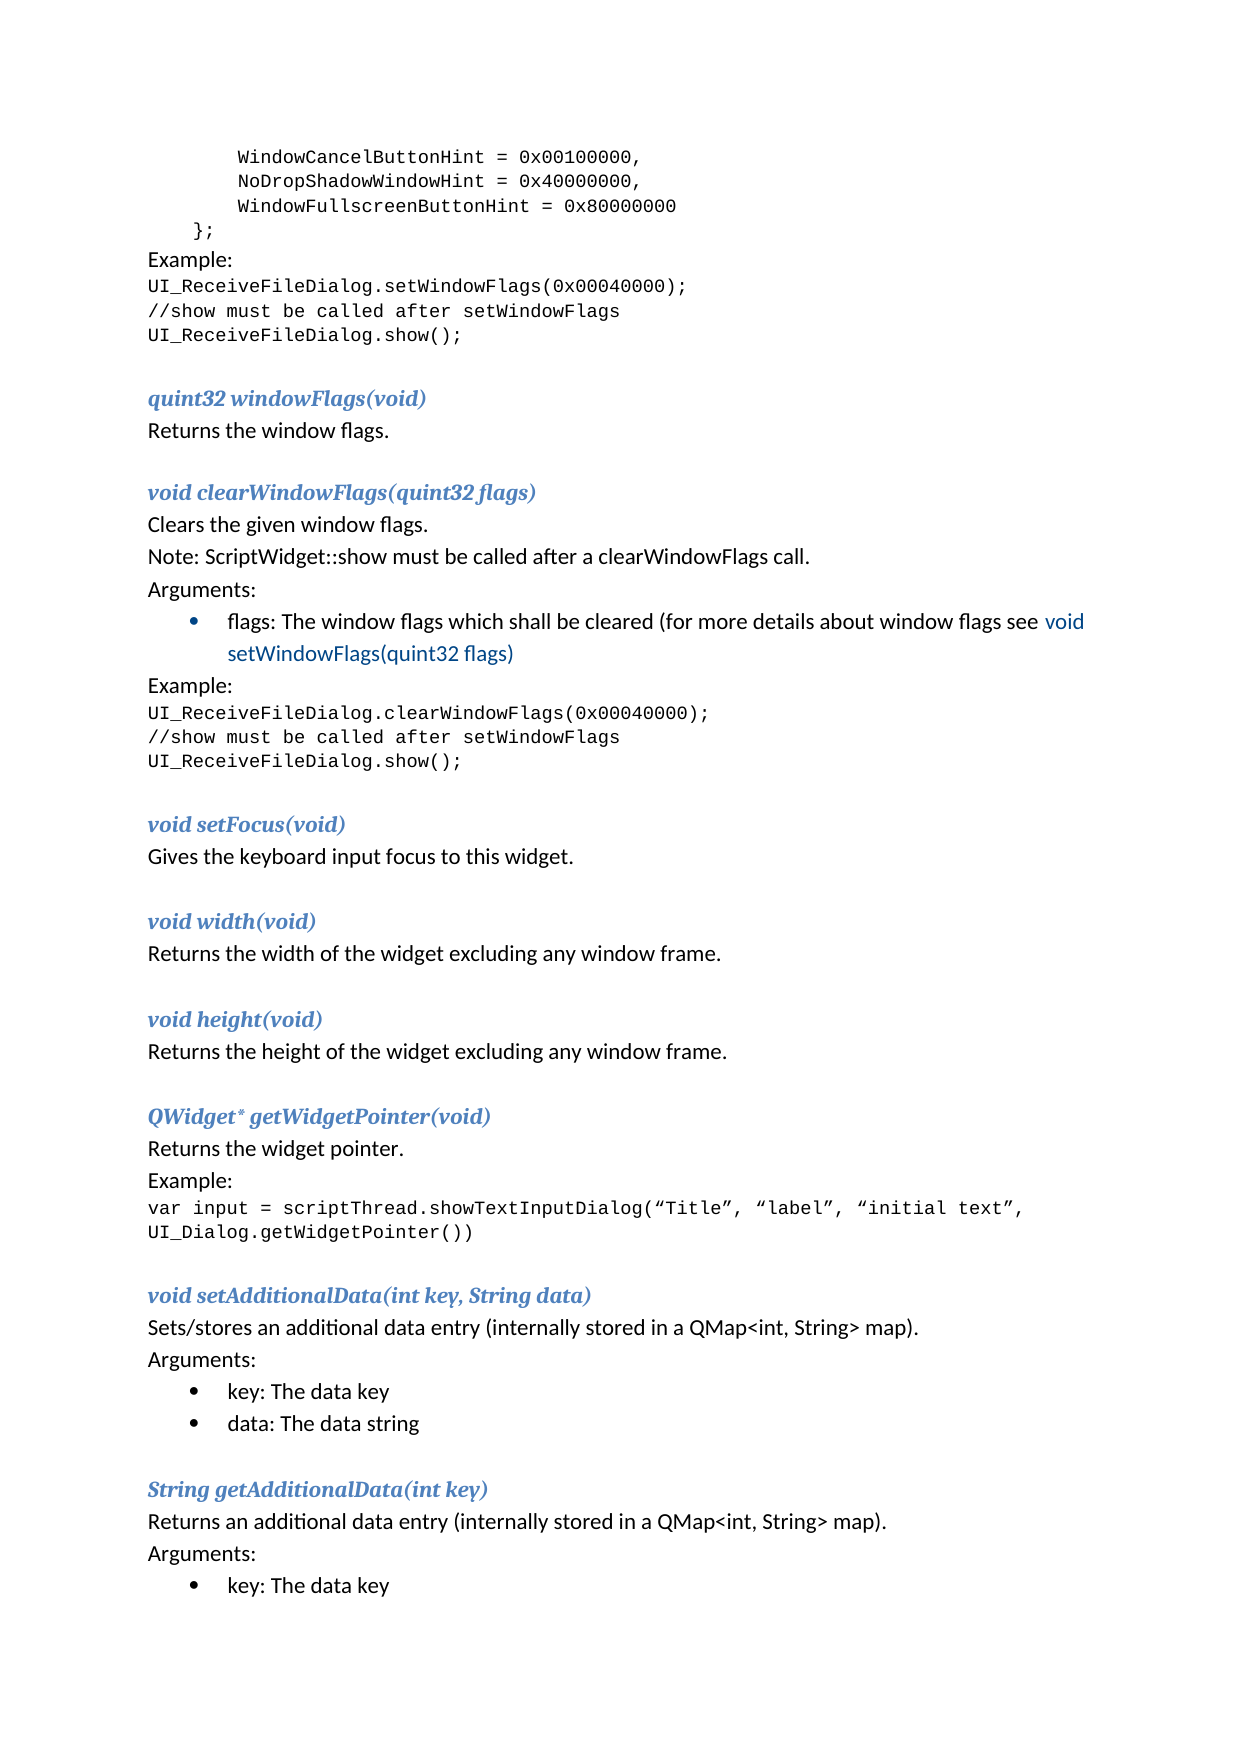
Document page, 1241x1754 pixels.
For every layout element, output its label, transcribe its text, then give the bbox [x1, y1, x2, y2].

list flags: The window flags which shall be cleared (for more details about window flags see void setWindowFlags(quint32 flags) [190, 607, 1093, 667]
text var input = scriptThread.showTextInputDialog(“Title”, “label”, “initial text”, UI_Dialog.getWidgetPointer()) [148, 1199, 1093, 1244]
subtitle String getAdditionalData(int key) [148, 1477, 1093, 1503]
subtitle QWidget* getWidgetPointer(void) [148, 1104, 1093, 1131]
subtitle void setAdditionalData(int key, String data) [148, 1283, 1093, 1309]
text Arguments: [148, 1345, 1093, 1373]
list key: The data key [190, 1377, 1093, 1405]
text Clears the given window flags. [148, 510, 1093, 538]
text //show must be called after setWindowFlags [148, 302, 1093, 323]
text Returns the height of the widget excluding any window frame. [148, 1037, 1093, 1065]
text NoDropShadowWindowHint = 0x40000000, [148, 172, 1093, 193]
list key: The data key [190, 1571, 1093, 1599]
text UI_ReceiveFileDialog.show(); [148, 752, 1093, 773]
text Example: [148, 671, 1093, 699]
subtitle quint32 windowFlags(void) [148, 386, 1093, 412]
subtitle void clearWindowFlags(quint32 flags) [148, 480, 1093, 506]
text Gives the keyboard input focus to this widget. [148, 842, 1093, 870]
subtitle void height(void) [148, 1007, 1093, 1033]
text Arguments: [148, 1539, 1093, 1567]
text WindowFullscreenButtonHint = 0x80000000 [148, 196, 1093, 218]
text UI_ReceiveFileDialog.show(); [148, 326, 1093, 347]
subtitle void width(void) [148, 909, 1093, 936]
text UI_ReceiveFileDialog.clearWindowFlags(0x00040000); [148, 703, 1093, 725]
text Returns the width of the widget excluding any window frame. [148, 939, 1093, 967]
text Note: ScriptWidget::show must be called after a clearWindowFlags call. [148, 542, 1093, 571]
text Returns the window flags. [148, 416, 1093, 444]
text Example: [148, 245, 1093, 273]
text WindowCancelButtonHint = 0x00100000, [148, 148, 1093, 169]
text //show must be called after setWindowFlags [148, 728, 1093, 749]
text }; [148, 221, 1093, 242]
list data: The data string [190, 1409, 1093, 1437]
text Returns the widget pointer. [148, 1134, 1093, 1162]
text Sets/stores an additional data entry (internally stored in a QMap<int, String> map). [148, 1313, 1093, 1341]
text Example: [148, 1167, 1093, 1194]
subtitle void setFocus(void) [148, 812, 1093, 838]
text UI_ReceiveFileDialog.setWindowFlags(0x00040000); [148, 277, 1093, 298]
text Arguments: [148, 575, 1093, 603]
text Returns an additional data entry (internally stored in a QMap<int, String> map). [148, 1507, 1093, 1535]
